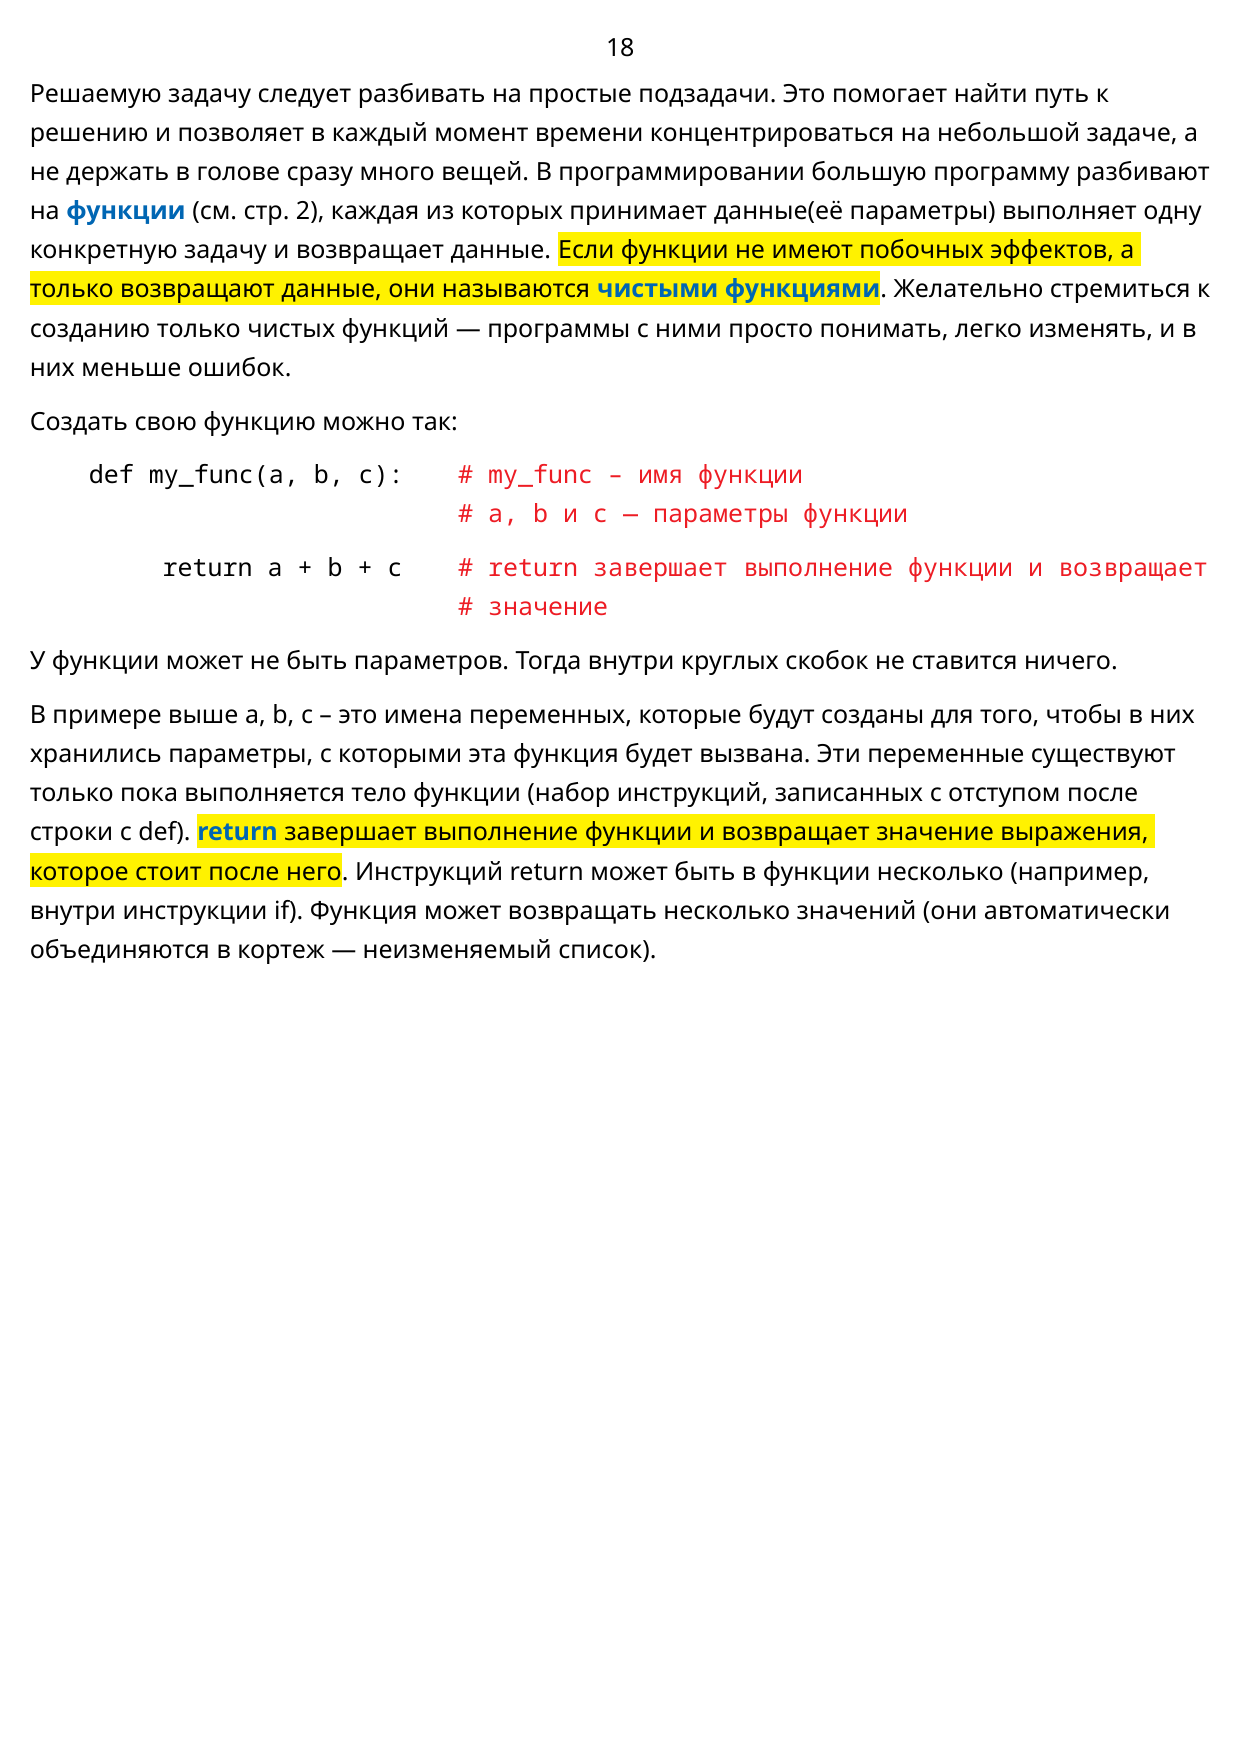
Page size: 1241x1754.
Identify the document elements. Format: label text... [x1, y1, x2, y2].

text Создать свою функцию можно так: [29, 403, 1211, 437]
text Решаемую задачу следует разбивать на простые подзадачи. Это помогает найти путь к решению и позволяет в каждый момент времени концентрироваться на небольшой задаче, а не держать в голове сразу много вещей. В программировании большую программу разбивают на функции (см. стр. 2), каждая из которых принимает данные(её параметры) выполняет одну конкретную задачу и возвращает данные. Если функции не имеют побочных эффектов, а только возвращают данные, они называются чистыми функциями. Желательно стремиться к созданию только чистых функций — программы с ними просто понимать, легко изменять, и в них меньше ошибок. [29, 75, 1211, 383]
text def my_func(a, b, c): # my_func – имя функции # a, b и с — параметры функции [88, 457, 1211, 530]
text return a + b + c # return завершает выполнение функции и возвращает # значение [88, 550, 1211, 623]
text В примере выше a, b, c – это имена переменных, которые будут созданы для того, чтобы в них хранились параметры, с которыми эта функция будет вызвана. Эти переменные существуют только пока выполняется тело функции (набор инструкций, записанных с отступом после строки с def). return завершает выполнение функции и возвращает значение выражения, которое стоит после него. Инструкций return может быть в функции несколько (например, внутри инструкции if). Функция может возвращать несколько значений (они автоматически объединяются в кортеж — неизменяемый список). [29, 697, 1211, 966]
text У функции может не быть параметров. Тогда внутри круглых скобок не ставится ничего. [29, 643, 1211, 677]
